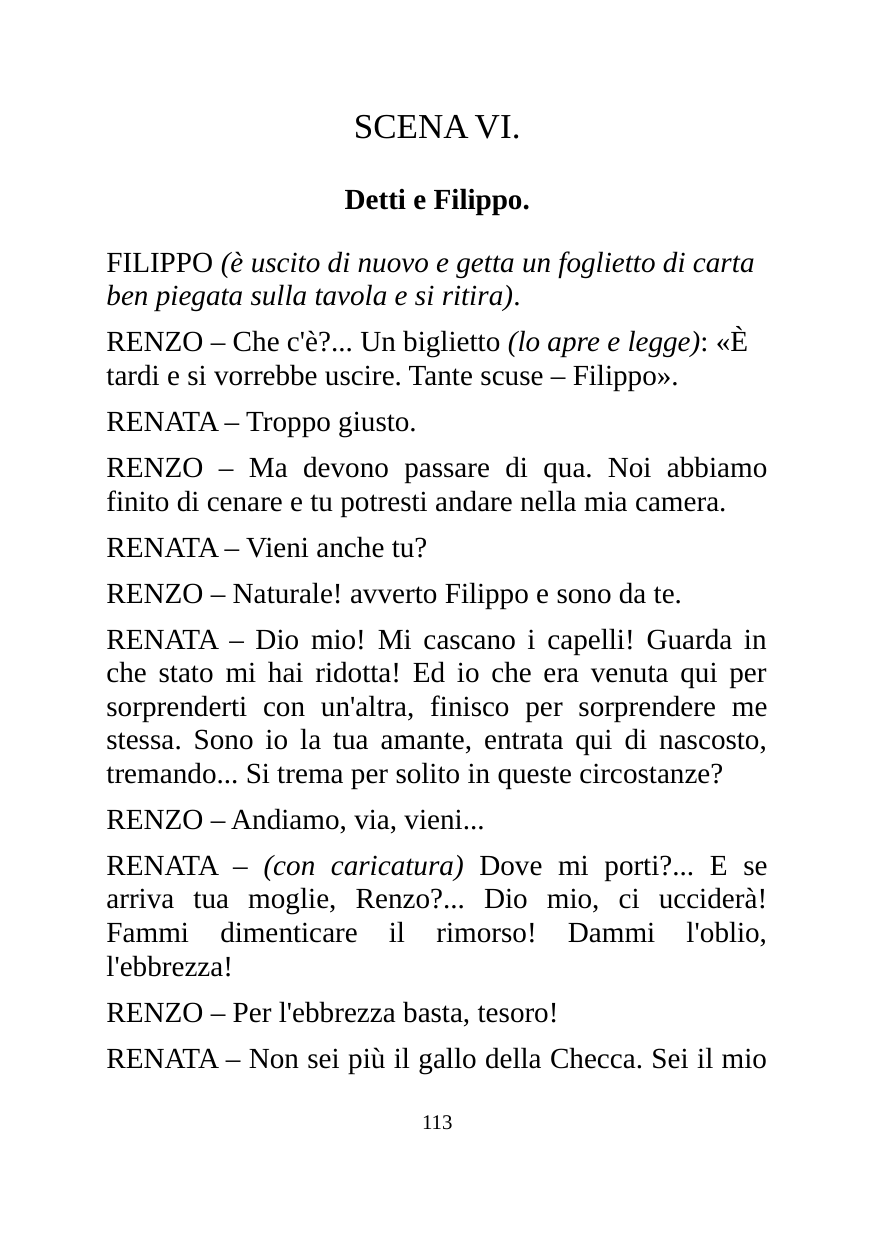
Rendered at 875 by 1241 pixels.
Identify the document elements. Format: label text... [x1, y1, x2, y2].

text RENZO – Andiamo, via, vieni... [106, 802, 768, 836]
text RENZO – Ma devono passare di qua. Noi abbiamo finito di cenare e tu potresti andare nella mia camera. [106, 450, 768, 517]
text RENATA – (con caricatura) Dove mi porti?... E se arriva tua moglie, Renzo?... Dio mio, ci ucciderà! Fammi dimenticare il rimorso! Dammi l'oblio, l'ebbrezza! [106, 848, 768, 982]
text RENZO – Che c'è?... Un biglietto (lo apre e legge): «È tardi e si vorrebbe uscire. Tante scuse – Filippo». [106, 324, 768, 392]
text RENZO – Per l'ebbrezza basta, tesoro! [106, 995, 768, 1028]
text RENATA – Non sei più il gallo della Checca. Sei il mio [106, 1041, 768, 1074]
text RENATA – Dio mio! Mi cascano i capelli! Guarda in che stato mi hai ridotta! Ed io che era venuta qui per sorprenderti con un'altra, finisco per sorprendere me stessa. Sono io la tua amante, entrata qui di nascosto, tremando... Si trema per solito in queste circostanze? [106, 622, 768, 789]
text RENZO – Naturale! avverto Filippo e sono da te. [106, 576, 768, 609]
text RENATA – Vieni anche tu? [106, 530, 768, 563]
text RENATA – Troppo giusto. [106, 404, 768, 438]
text Detti e Filippo. [106, 182, 768, 215]
text FILIPPO (è uscito di nuovo e getta un foglietto di carta ben piegata sulla tavola e si ritira). [106, 245, 768, 312]
subtitle SCENA VI. [106, 106, 768, 146]
